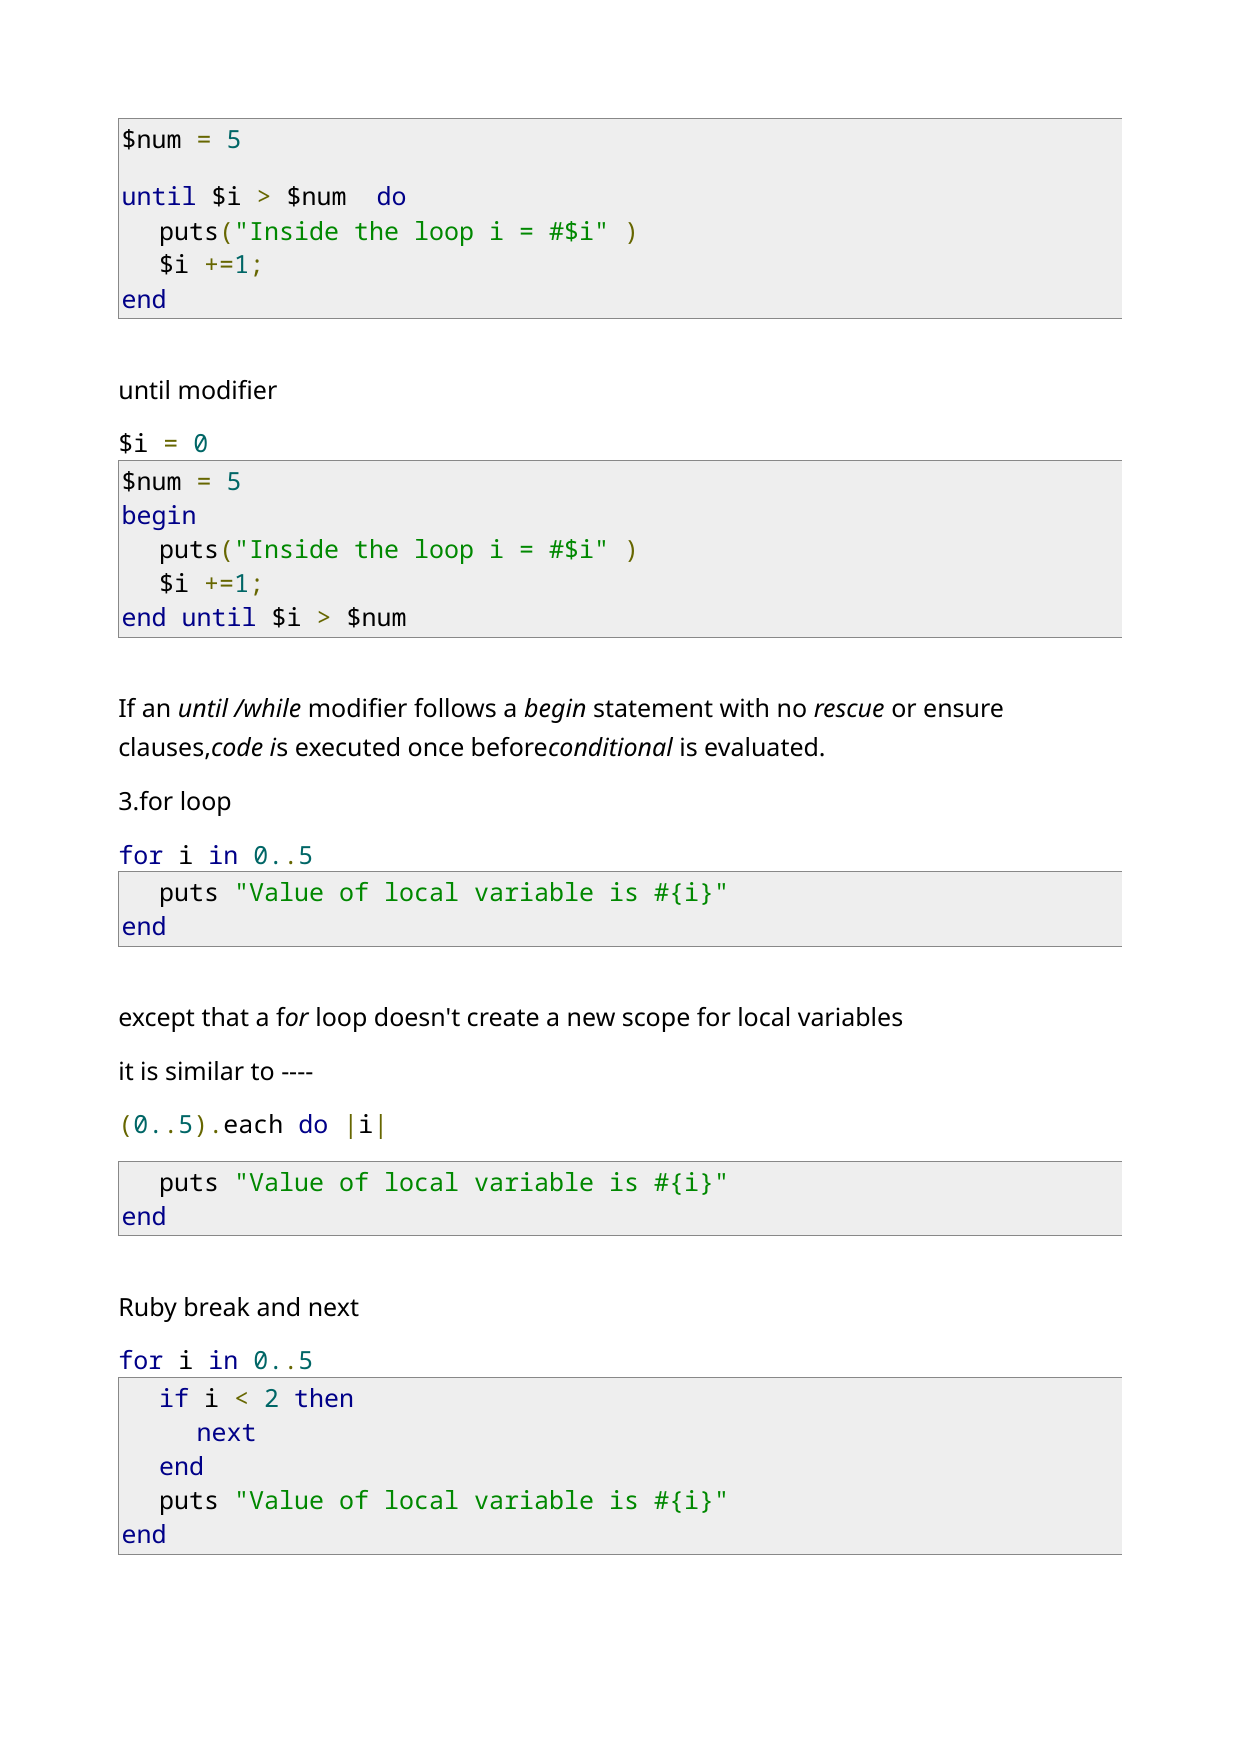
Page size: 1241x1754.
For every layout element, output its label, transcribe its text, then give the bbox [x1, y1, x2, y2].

text until modifier [118, 372, 1122, 406]
text 3.for loop [118, 783, 1122, 818]
text puts "Value of local variable is #{i}" [119, 1162, 1122, 1195]
text end until $i > $num [119, 596, 1122, 637]
text puts("Inside the loop i = #$i" ) [119, 528, 1122, 562]
text puts "Value of local variable is #{i}" [119, 1479, 1122, 1513]
text end [119, 905, 1122, 946]
text $num = 5 [119, 461, 1122, 494]
text except that a for loop doesn't create a new scope for local variables [118, 1000, 1122, 1034]
text end [119, 278, 1122, 318]
text $num = 5 [119, 119, 1122, 152]
text end [119, 1445, 1122, 1479]
text if i < 2 then [119, 1378, 1122, 1411]
text $i +=1; [119, 244, 1122, 278]
text for i in 0..5 [118, 1343, 1122, 1377]
text $i +=1; [119, 562, 1122, 596]
text next [119, 1411, 1122, 1445]
text puts("Inside the loop i = #$i" ) [119, 210, 1122, 244]
text $i = 0 [118, 426, 1122, 460]
text If an until /while modifier follows a begin statement with no rescue or ensure clauses,code is executed once beforeconditional is evaluated. [118, 691, 1122, 764]
text begin [119, 494, 1122, 528]
text (0..5).each do |i| [118, 1107, 1122, 1141]
text puts "Value of local variable is #{i}" [119, 872, 1122, 905]
text end [119, 1195, 1122, 1235]
text end [119, 1513, 1122, 1554]
text until $i > $num do [119, 176, 1122, 210]
text it is similar to ---- [118, 1053, 1122, 1087]
text for i in 0..5 [118, 837, 1122, 871]
text Ruby break and next [118, 1289, 1122, 1323]
